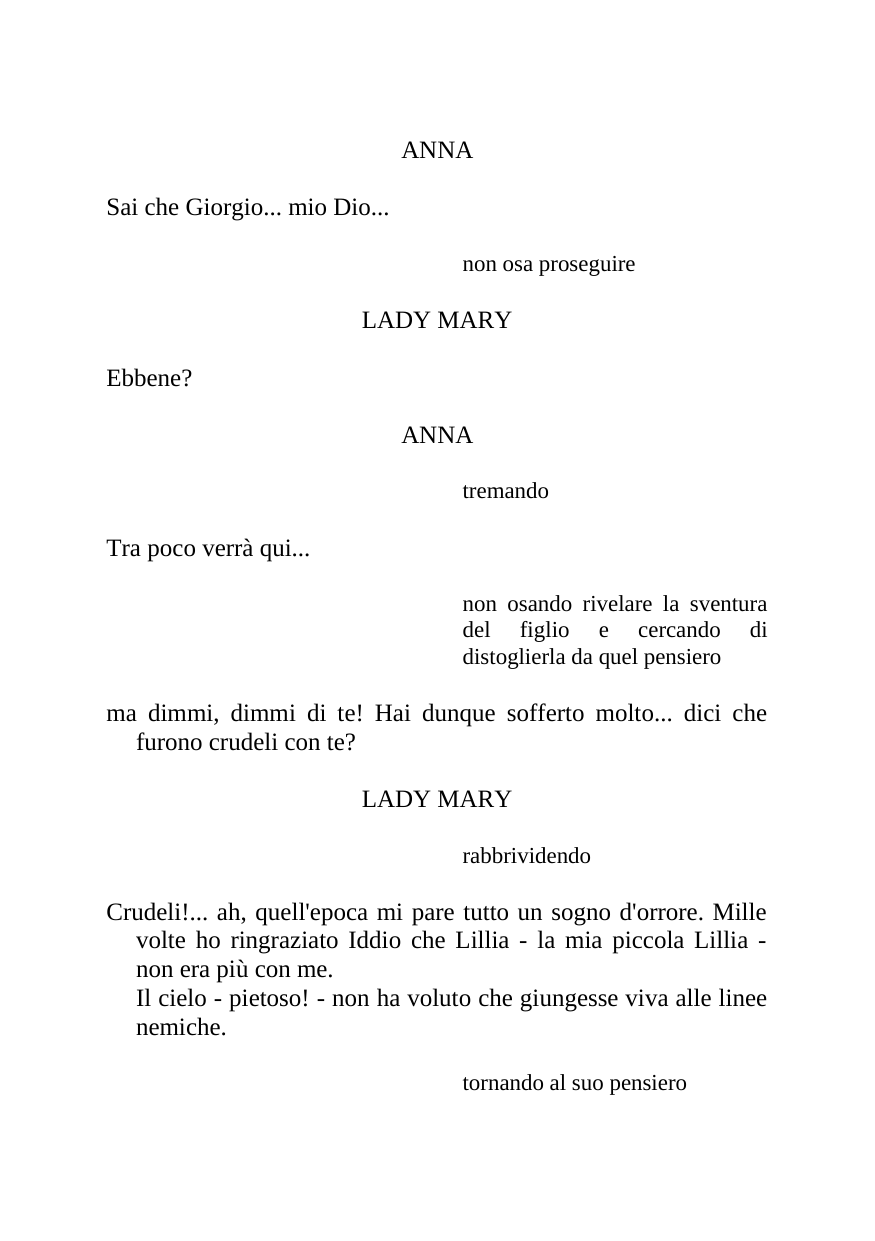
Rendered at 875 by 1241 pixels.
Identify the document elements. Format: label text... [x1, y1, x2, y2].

text ANNA [106, 420, 768, 449]
text tremando [462, 478, 768, 504]
text Crudeli!... ah, quell'epoca mi pare tutto un sogno d'orrore. Mille volte ho ringraziato Iddio che Lillia - la mia piccola Lillia - non era più con me. [106, 897, 768, 983]
text rabbrividendo [462, 842, 768, 868]
text LADY MARY [106, 784, 768, 813]
text non osa proseguire [462, 250, 768, 276]
text Tra poco verrà qui... [106, 533, 768, 561]
text ANNA [106, 135, 768, 164]
text tornando al suo pensiero [462, 1069, 768, 1096]
text non osando rivelare la sventura del figlio e cercando di distoglierla da quel pensiero [462, 590, 768, 669]
text Sai che Giorgio... mio Dio... [106, 192, 768, 221]
text LADY MARY [106, 305, 768, 334]
text Ebbene? [106, 363, 768, 391]
text ma dimmi, dimmi di te! Hai dunque sofferto molto... dici che furono crudeli con te? [106, 698, 768, 756]
text Il cielo - pietoso! - non ha voluto che giungesse viva alle linee nemiche. [136, 983, 768, 1041]
